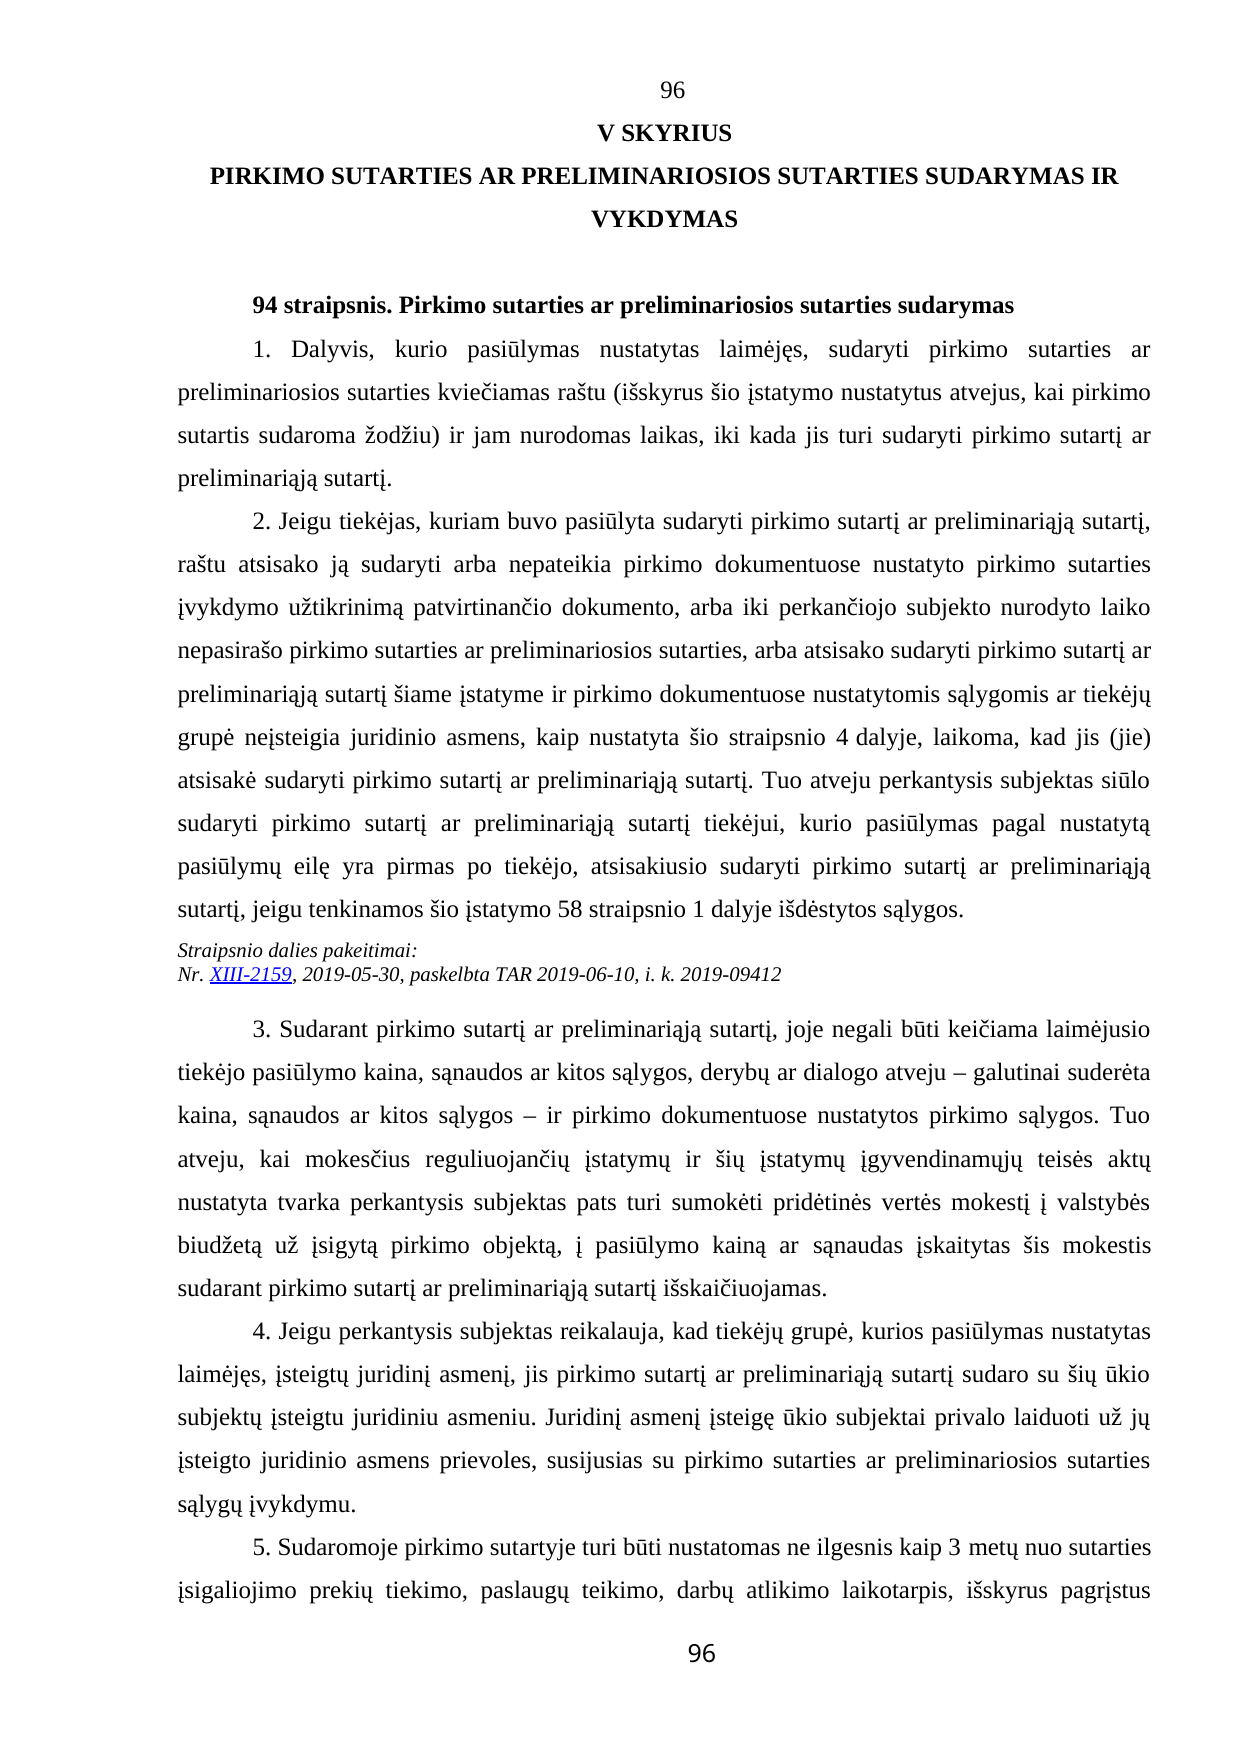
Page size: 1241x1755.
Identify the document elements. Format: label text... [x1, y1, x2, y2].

text 3. Sudarant pirkimo sutartį ar preliminariąją sutartį, joje negali būti keičiama laimėjusio tiekėjo pasiūlymo kaina, sąnaudos ar kitos sąlygos, derybų ar dialogo atveju – galutinai suderėta kaina, sąnaudos ar kitos sąlygos – ir pirkimo dokumentuose nustatytos pirkimo sąlygos. Tuo atveju, kai mokesčius reguliuojančių įstatymų ir šių įstatymų įgyvendinamųjų teisės aktų nustatyta tvarka perkantysis subjektas pats turi sumokėti pridėtinės vertės mokestį į valstybės biudžetą už įsigytą pirkimo objektą, į pasiūlymo kainą ar sąnaudas įskaitytas šis mokestis sudarant pirkimo sutartį ar preliminariąją sutartį išskaičiuojamas. [177, 1014, 1152, 1302]
text 1. Dalyvis, kurio pasiūlymas nustatytas laimėjęs, sudaryti pirkimo sutarties ar preliminariosios sutarties kviečiamas raštu (išskyrus šio įstatymo nustatytus atvejus, kai pirkimo sutartis sudaroma žodžiu) ir jam nurodomas laikas, iki kada jis turi sudaryti pirkimo sutartį ar preliminariąją sutartį. [177, 334, 1152, 492]
text 94 straipsnis. Pirkimo sutarties ar preliminariosios sutarties sudarymas [177, 291, 1152, 319]
text V SKYRIUS [177, 118, 1152, 147]
text Straipsnio dalies pakeitimai: [177, 937, 1152, 962]
text 2. Jeigu tiekėjas, kuriam buvo pasiūlyta sudaryti pirkimo sutartį ar preliminariąją sutartį, raštu atsisako ją sudaryti arba nepateikia pirkimo dokumentuose nustatyto pirkimo sutarties įvykdymo užtikrinimą patvirtinančio dokumento, arba iki perkančiojo subjekto nurodyto laiko nepasirašo pirkimo sutarties ar preliminariosios sutarties, arba atsisako sudaryti pirkimo sutartį ar preliminariąją sutartį šiame įstatyme ir pirkimo dokumentuose nustatytomis sąlygomis ar tiekėjų grupė neįsteigia juridinio asmens, kaip nustatyta šio straipsnio 4 dalyje, laikoma, kad jis (jie) atsisakė sudaryti pirkimo sutartį ar preliminariąją sutartį. Tuo atveju perkantysis subjektas siūlo sudaryti pirkimo sutartį ar preliminariąją sutartį tiekėjui, kurio pasiūlymas pagal nustatytą pasiūlymų eilę yra pirmas po tiekėjo, atsisakiusio sudaryti pirkimo sutartį ar preliminariąją sutartį, jeigu tenkinamos šio įstatymo 58 straipsnio 1 dalyje išdėstytos sąlygos. [177, 506, 1152, 923]
text 4. Jeigu perkantysis subjektas reikalauja, kad tiekėjų grupė, kurios pasiūlymas nustatytas laimėjęs, įsteigtų juridinį asmenį, jis pirkimo sutartį ar preliminariąją sutartį sudaro su šių ūkio subjektų įsteigtu juridiniu asmeniu. Juridinį asmenį įsteigę ūkio subjektai privalo laiduoti už jų įsteigto juridinio asmens prievoles, susijusias su pirkimo sutarties ar preliminariosios sutarties sąlygų įvykdymu. [177, 1316, 1152, 1517]
text Nr. XIII-2159, 2019-05-30, paskelbta TAR 2019-06-10, i. k. 2019-09412 [177, 962, 1152, 986]
text 5. Sudaromoje pirkimo sutartyje turi būti nustatomas ne ilgesnis kaip 3 metų nuo sutarties įsigaliojimo prekių tiekimo, paslaugų teikimo, darbų atlikimo laikotarpis, išskyrus pagrįstus [177, 1532, 1152, 1604]
text PIRKIMO SUTARTIES AR PRELIMINARIOSIOS SUTARTIES SUDARYMAS IR VYKDYMAS [177, 161, 1152, 233]
